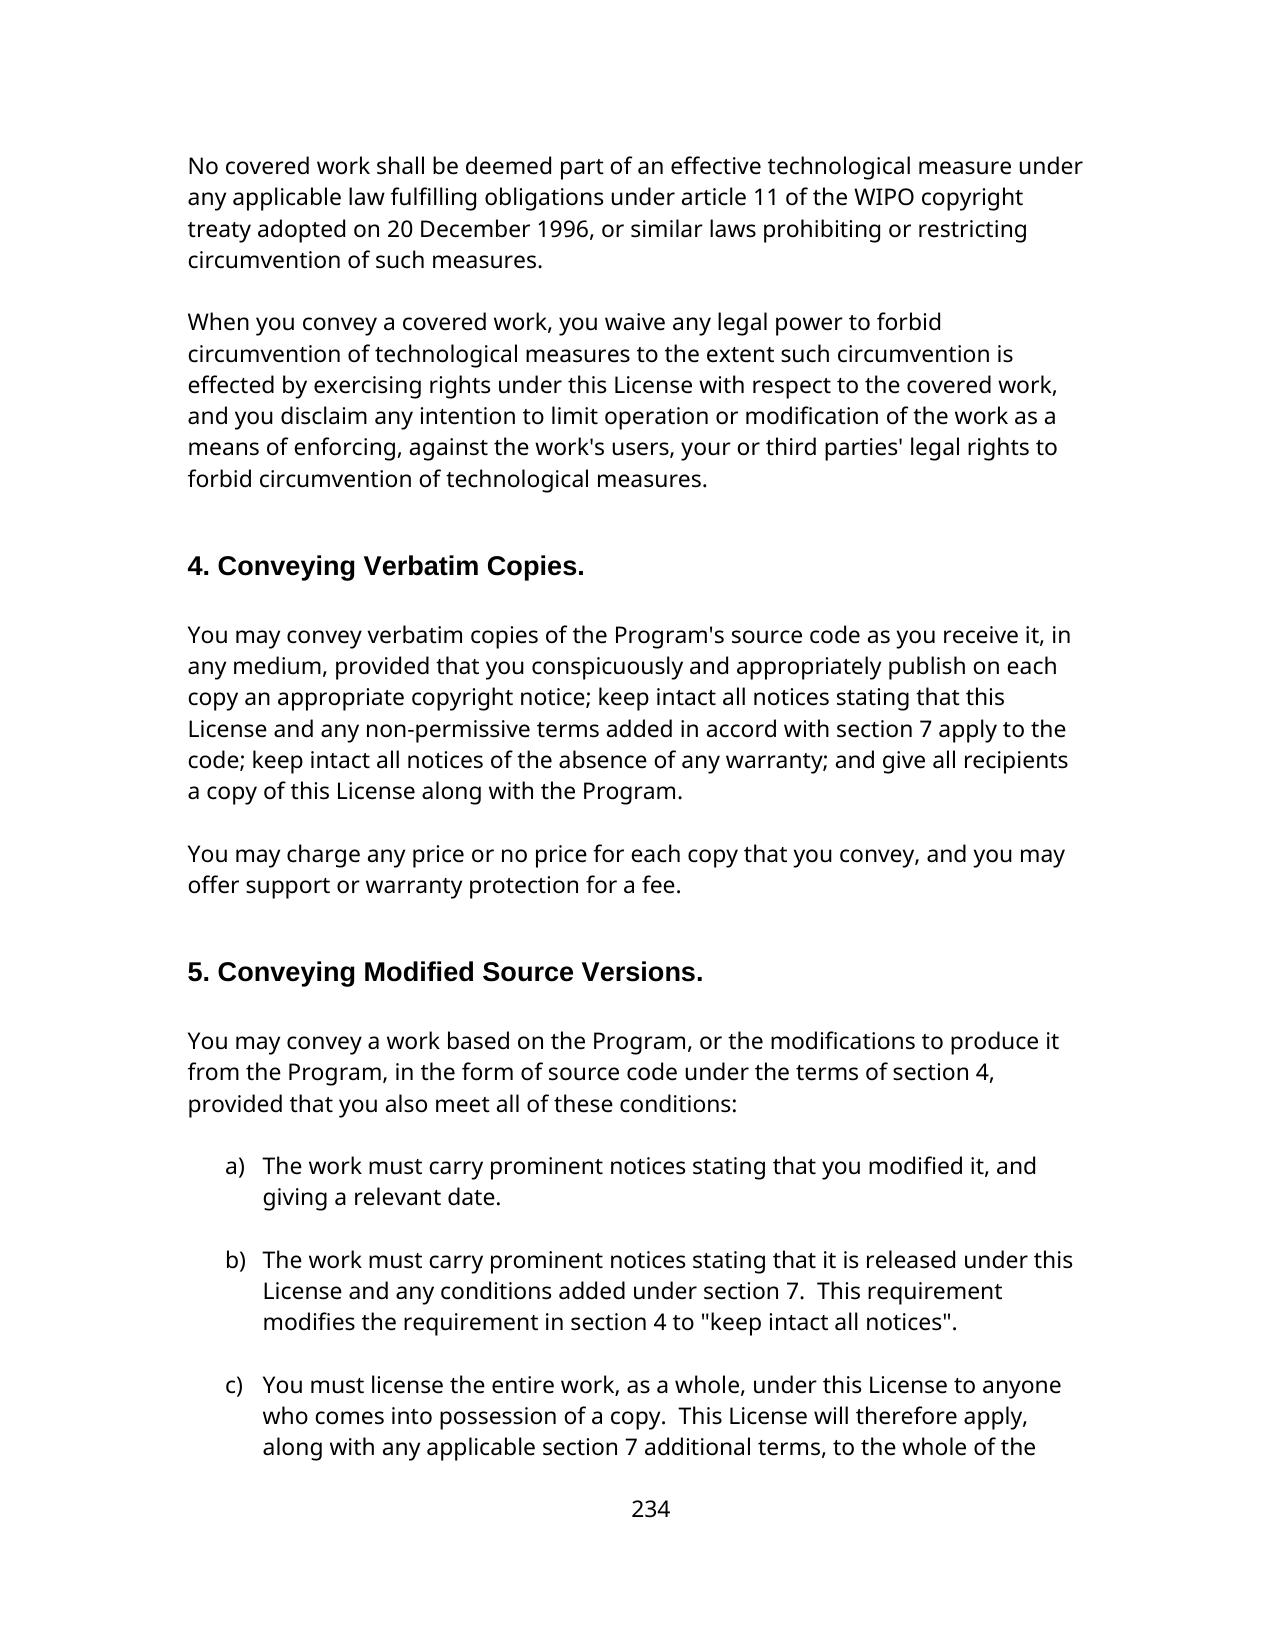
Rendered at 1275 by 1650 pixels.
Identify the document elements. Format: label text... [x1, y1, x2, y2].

text You may charge any price or no price for each copy that you convey, and you may offer support or warranty protection for a fee. [187, 837, 1087, 900]
list You must license the entire work, as a whole, under this License to anyone who comes into possession of a copy. This License will therefore apply, along with any applicable section 7 additional terms, to the whole of the [225, 1369, 1087, 1462]
list The work must carry prominent notices stating that it is released under this License and any conditions added under section 7. This requirement modifies the requirement in section 4 to "keep intact all notices". [225, 1244, 1087, 1369]
text No covered work shall be deemed part of an effective technological measure under any applicable law fulfilling obligations under article 11 of the WIPO copyright treaty adopted on 20 December 1996, or similar laws prohibiting or restricting circumvention of such measures. [187, 150, 1087, 275]
subtitle 4. Conveying Verbatim Copies. [187, 550, 1087, 581]
list The work must carry prominent notices stating that you modified it, and giving a relevant date. [225, 1150, 1087, 1244]
subtitle 5. Conveying Modified Source Versions. [187, 956, 1087, 987]
text You may convey verbatim copies of the Program's source code as you receive it, in any medium, provided that you conspicuously and appropriately publish on each copy an appropriate copyright notice; keep intact all notices stating that this License and any non-permissive terms added in accord with section 7 apply to the code; keep intact all notices of the absence of any warranty; and give all recipients a copy of this License along with the Program. [187, 619, 1087, 806]
text You may convey a work based on the Program, or the modifications to produce it from the Program, in the form of source code under the terms of section 4, provided that you also meet all of these conditions: [187, 1025, 1087, 1119]
text When you convey a covered work, you waive any legal power to forbid circumvention of technological measures to the extent such circumvention is effected by exercising rights under this License with respect to the covered work, and you disclaim any intention to limit operation or modification of the work as a means of enforcing, against the work's users, your or third parties' legal rights to forbid circumvention of technological measures. [187, 306, 1087, 494]
